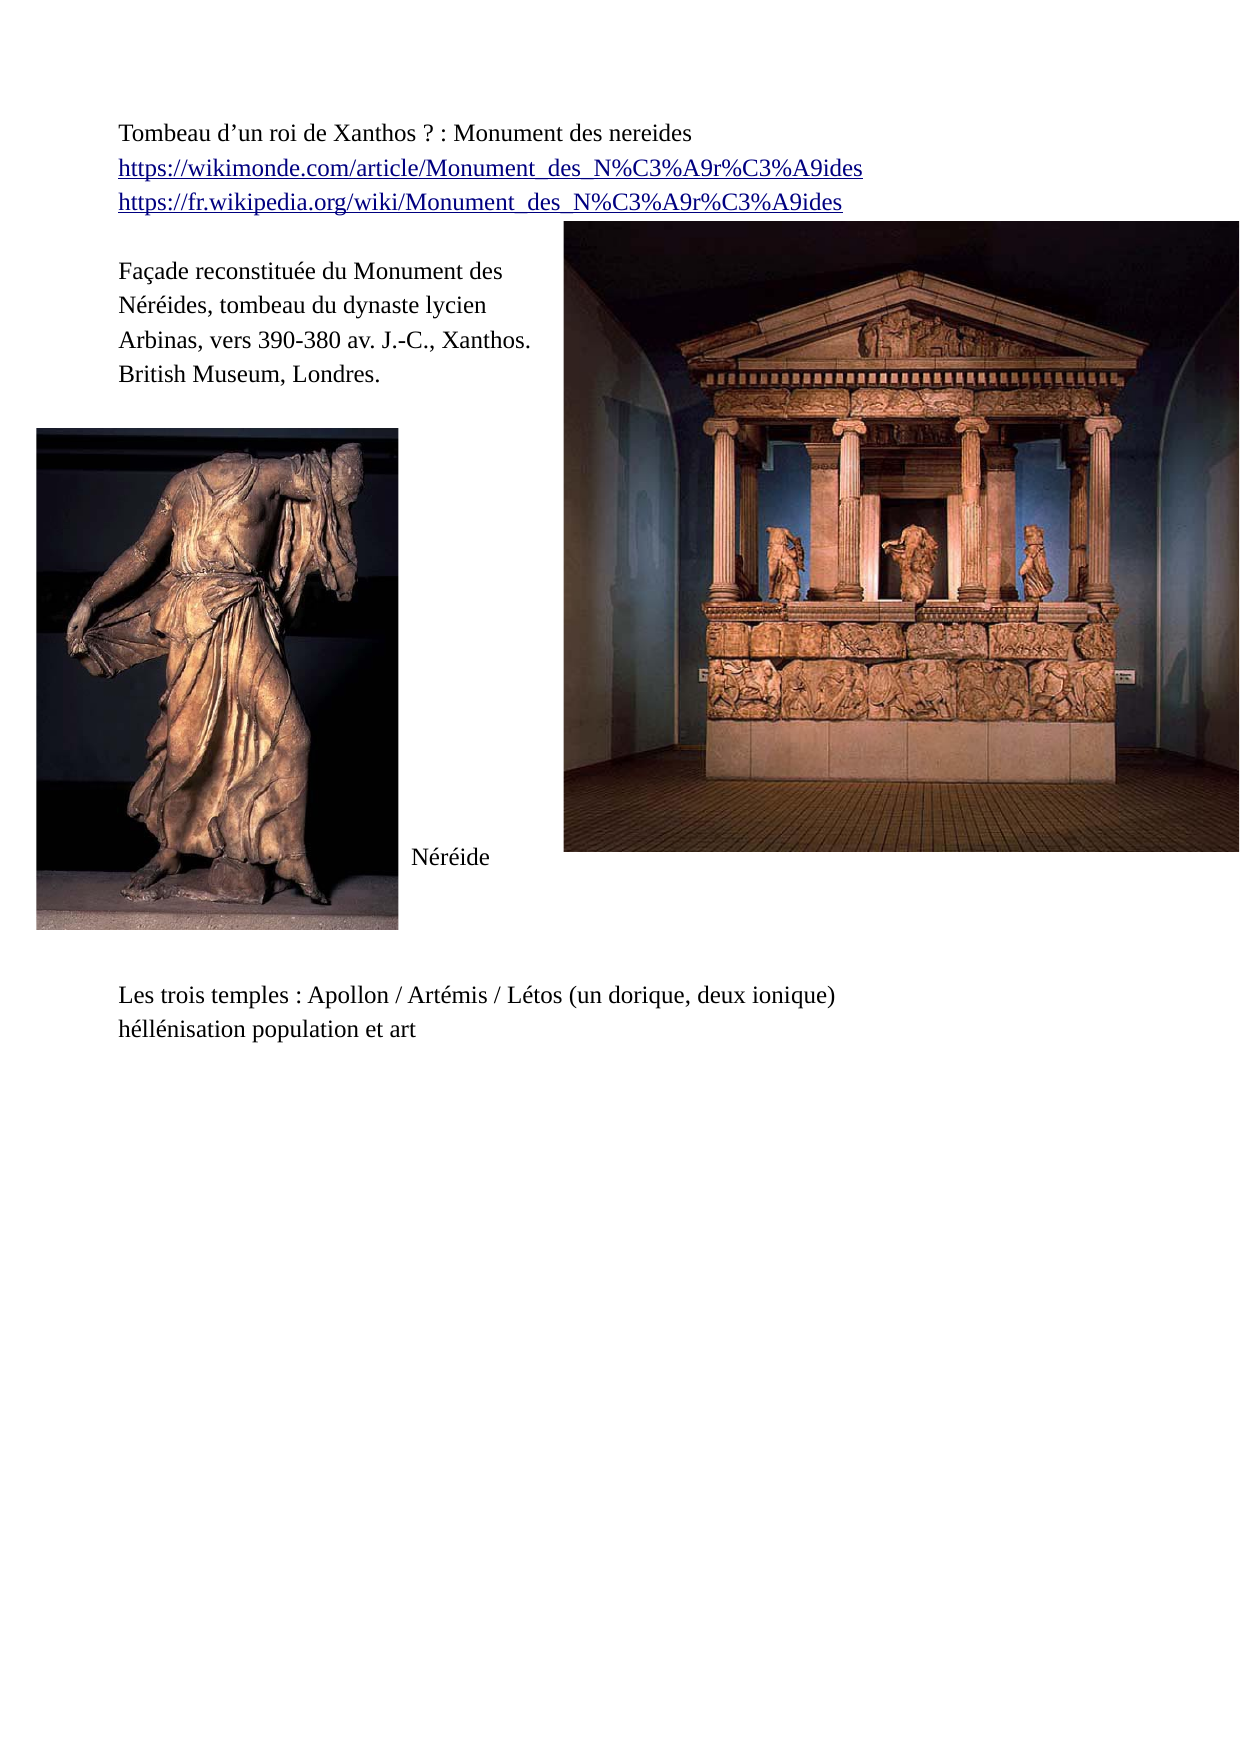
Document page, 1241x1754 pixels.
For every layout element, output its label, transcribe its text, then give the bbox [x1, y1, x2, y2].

picture [36, 428, 399, 930]
text https://wikimonde.com/article/Monument_des_N%C3%A9r%C3%A9ides [118, 153, 1122, 181]
text Néréide [399, 842, 1122, 871]
text Les trois temples : Apollon / Artémis / Létos (un dorique, deux ionique) [118, 980, 1122, 1009]
text Tombeau d’un roi de Xanthos ? : Monument des nereides [118, 118, 1122, 147]
text héllénisation population et art [118, 1014, 1122, 1043]
picture [563, 221, 1240, 852]
text Façade reconstituée du Monument des Néréides, tombeau du dynaste lycien Arbinas, vers 390-380 av. J.-C., Xanthos. British Museum, Londres. [118, 256, 563, 388]
text https://fr.wikipedia.org/wiki/Monument_des_N%C3%A9r%C3%A9ides [118, 187, 1122, 216]
